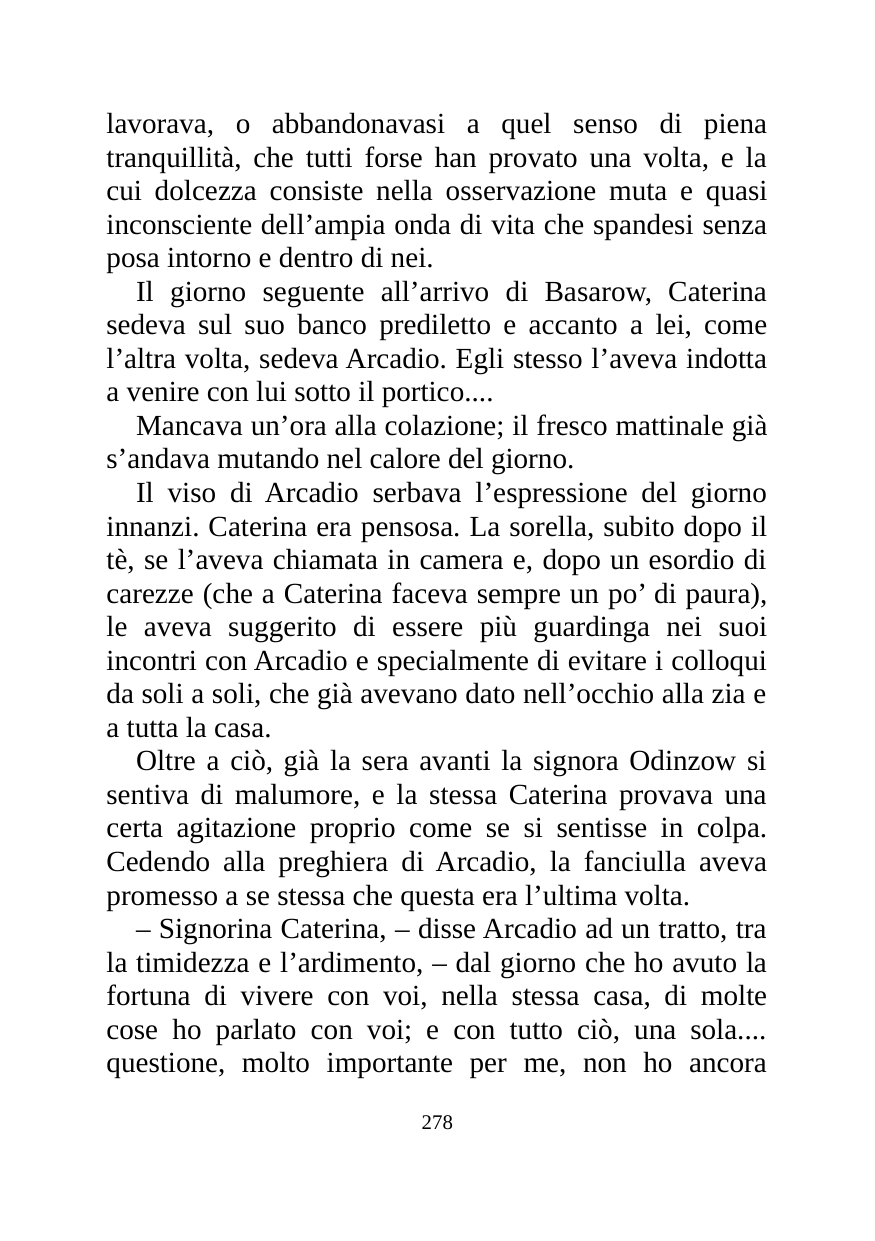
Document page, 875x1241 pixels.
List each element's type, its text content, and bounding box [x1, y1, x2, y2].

text lavorava, o abbandonavasi a quel senso di piena tranquillità, che tutti forse han provato una volta, e la cui dolcezza consiste nella osservazione muta e quasi inconsciente dell’ampia onda di vita che spandesi senza posa intorno e dentro di nei. [106, 106, 768, 274]
text Il giorno seguente all’arrivo di Basarow, Caterina sedeva sul suo banco prediletto e accanto a lei, come l’altra volta, sedeva Arcadio. Egli stesso l’aveva indotta a venire con lui sotto il portico.... [106, 274, 768, 408]
text – Signorina Caterina, – disse Arcadio ad un tratto, tra la timidezza e l’ardimento, – dal giorno che ho avuto la fortuna di vivere con voi, nella stessa casa, di molte cose ho parlato con voi; e con tutto ciò, una sola.... questione, molto importante per me, non ho ancora [106, 911, 768, 1079]
text Oltre a ciò, già la sera avanti la signora Odinzow si sentiva di malumore, e la stessa Caterina provava una certa agitazione proprio come se si sentisse in colpa. Cedendo alla preghiera di Arcadio, la fanciulla aveva promesso a se stessa che questa era l’ultima volta. [106, 743, 768, 911]
text Il viso di Arcadio serbava l’espressione del giorno innanzi. Caterina era pensosa. La sorella, subito dopo il tè, se l’aveva chiamata in camera e, dopo un esordio di carezze (che a Caterina faceva sempre un po’ di paura), le aveva suggerito di essere più guardinga nei suoi incontri con Arcadio e specialmente di evitare i colloqui da soli a soli, che già avevano dato nell’occhio alla zia e a tutta la casa. [106, 475, 768, 743]
text Mancava un’ora alla colazione; il fresco mattinale già s’andava mutando nel calore del giorno. [106, 408, 768, 475]
